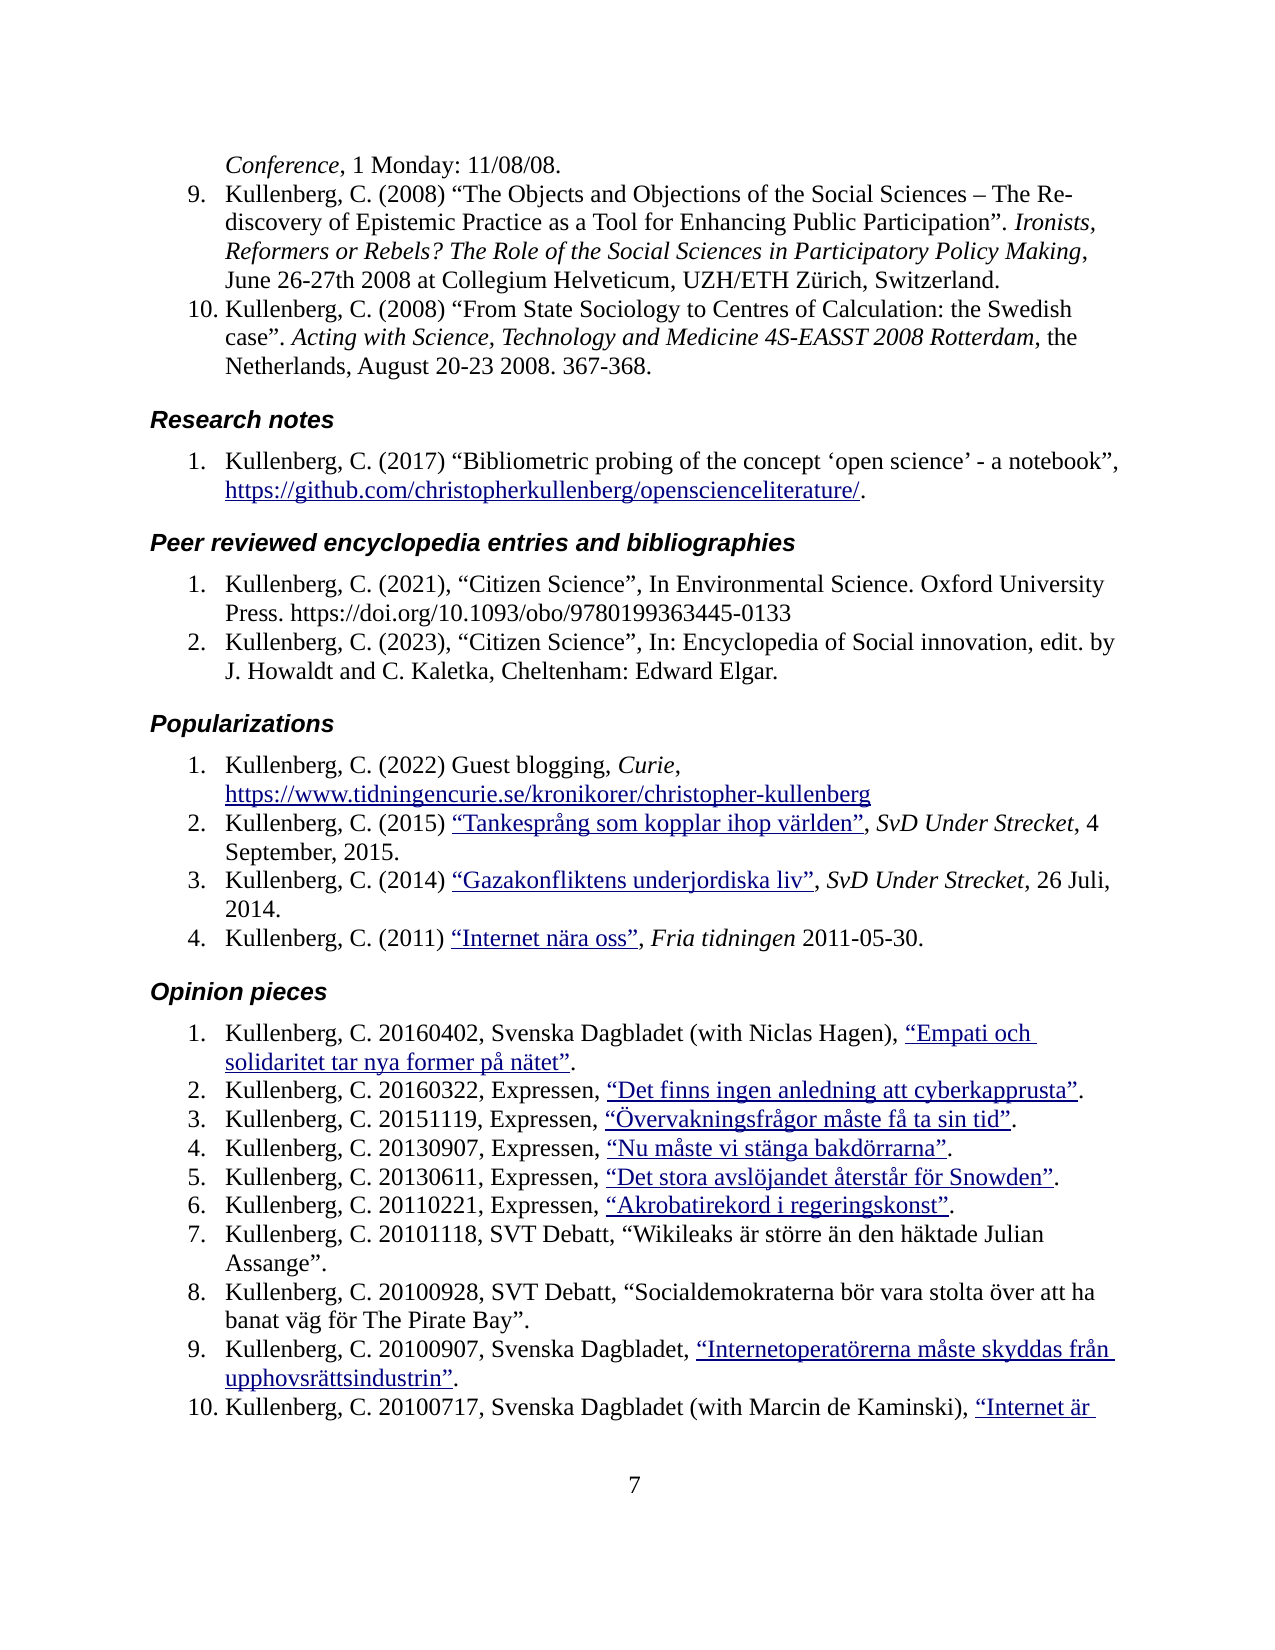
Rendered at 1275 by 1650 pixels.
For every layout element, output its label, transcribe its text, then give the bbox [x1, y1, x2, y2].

list Kullenberg, C. 20130611, Expressen, “Det stora avslöjandet återstår för Snowden”. [187, 1162, 1125, 1190]
list Kullenberg, C. (2008) “From State Sociology to Centres of Calculation: the Swedish case”. Acting with Science, Technology and Medicine 4S-EASST 2008 Rotterdam, the Netherlands, August 20-23 2008. 367-368. [187, 294, 1125, 380]
list Kullenberg, C. 20100928, SVT Debatt, “Socialdemokraterna bör vara stolta över att ha banat väg för The Pirate Bay”. [187, 1277, 1125, 1334]
list Kullenberg, C. 20100907, Svenska Dagbladet, “Internetoperatörerna måste skyddas från upphovsrättsindustrin”. [187, 1334, 1125, 1392]
list Kullenberg, C. (2011) “Internet nära oss”, Fria tidningen 2011-05-30. [187, 923, 1125, 952]
list Kullenberg, C. (2014) “Gazakonfliktens underjordiska liv”, SvD Under Strecket, 26 Juli, 2014. [187, 866, 1125, 923]
subtitle Research notes [150, 405, 1125, 433]
subtitle Opinion pieces [150, 977, 1125, 1005]
list Kullenberg, C. 20160402, Svenska Dagbladet (with Niclas Hagen), “Empati och solidaritet tar nya former på nätet”. [187, 1018, 1125, 1075]
list Kullenberg, C. (2015) “Tankesprång som kopplar ihop världen”, SvD Under Strecket, 4 September, 2015. [187, 808, 1125, 866]
list Kullenberg, C. 20101118, SVT Debatt, “Wikileaks är större än den häktade Julian Assange”. [187, 1219, 1125, 1277]
list Conference, 1 Monday: 11/08/08. [187, 150, 1125, 179]
list Kullenberg, C. 20130907, Expressen, “Nu måste vi stänga bakdörrarna”. [187, 1133, 1125, 1162]
subtitle Peer reviewed encyclopedia entries and bibliographies [150, 528, 1125, 557]
list Kullenberg, C. (2021), “Citizen Science”, In Environmental Science. Oxford University Press. https://doi.org/10.1093/obo/9780199363445-0133 [187, 569, 1125, 627]
subtitle Popularizations [150, 709, 1125, 738]
list Kullenberg, C. (2023), “Citizen Science”, In: Encyclopedia of Social innovation, edit. by J. Howaldt and C. Kaletka, Cheltenham: Edward Elgar. [187, 627, 1125, 684]
list Kullenberg, C. 20151119, Expressen, “Övervakningsfrågor måste få ta sin tid”. [187, 1104, 1125, 1133]
list Kullenberg, C. (2022) Guest blogging, Curie, https://www.tidningencurie.se/kronikorer/christopher-kullenberg [187, 751, 1125, 808]
list Kullenberg, C. 20110221, Expressen, “Akrobatirekord i regeringskonst”. [187, 1190, 1125, 1219]
list Kullenberg, C. 20100717, Svenska Dagbladet (with Marcin de Kaminski), “Internet är [187, 1392, 1125, 1420]
list Kullenberg, C. 20160322, Expressen, “Det finns ingen anledning att cyberkapprusta”. [187, 1075, 1125, 1104]
list Kullenberg, C. (2017) “Bibliometric probing of the concept ‘open science’ - a notebook”, https://github.com/christopherkullenberg/openscienceliterature/. [187, 446, 1125, 503]
list Kullenberg, C. (2008) “The Objects and Objections of the Social Sciences – The Re-discovery of Epistemic Practice as a Tool for Enhancing Public Participation”. Ironists, Reformers or Rebels? The Role of the Social Sciences in Participatory Policy Making, June 26-27th 2008 at Collegium Helveticum, UZH/ETH Zürich, Switzerland. [187, 179, 1125, 294]
